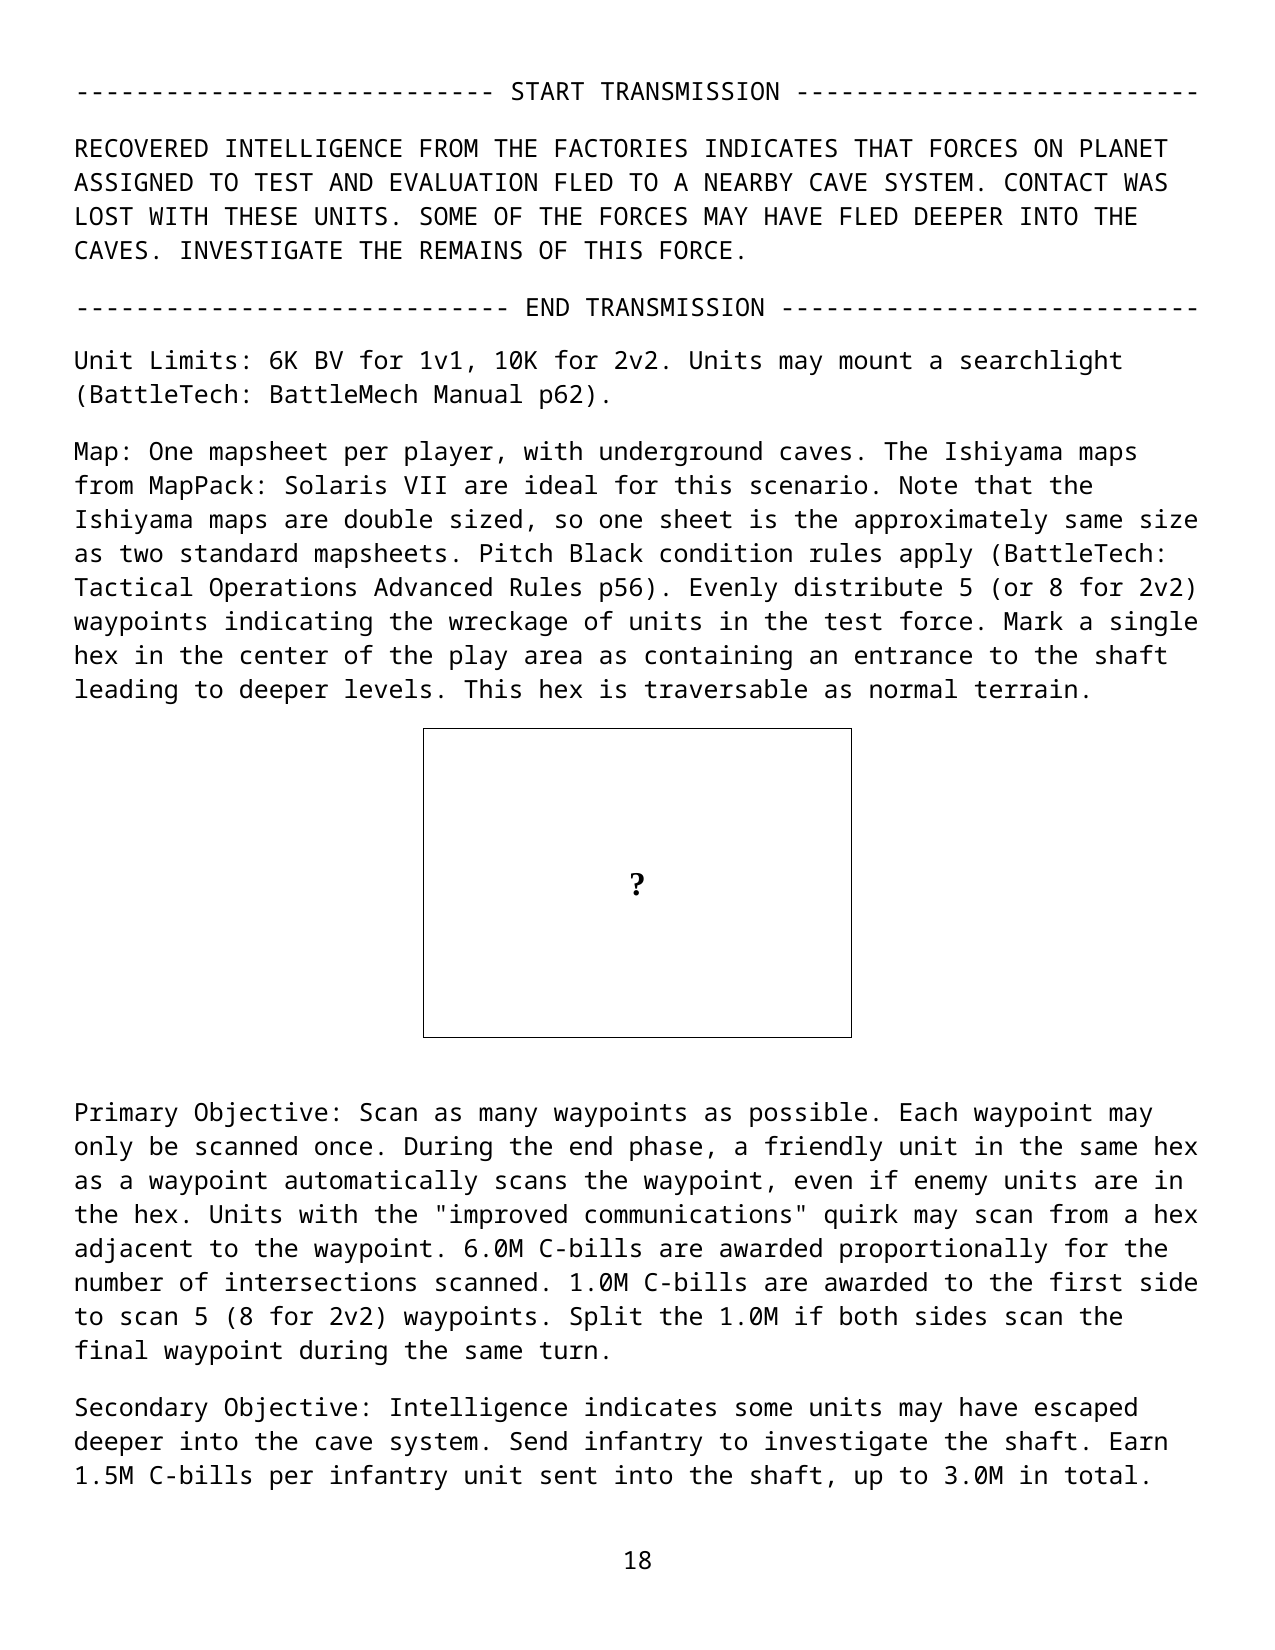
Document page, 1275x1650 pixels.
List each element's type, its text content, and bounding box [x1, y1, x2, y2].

text Map: One mapsheet per player, with underground caves. The Ishiyama maps from MapPack: Solaris VII are ideal for this scenario. Note that the Ishiyama maps are double sized, so one sheet is the approximately same size as two standard mapsheets. Pitch Black condition rules apply (BattleTech: Tactical Operations Advanced Rules p56). Evenly distribute 5 (or 8 for 2v2) waypoints indicating the wreckage of units in the test force. Mark a single hex in the center of the play area as containing an entrance to the shaft leading to deeper levels. This hex is traversable as normal terrain. [73, 433, 1201, 706]
text Primary Objective: Scan as many waypoints as possible. Each waypoint may only be scanned once. During the end phase, a friendly unit in the same hex as a waypoint automatically scans the waypoint, even if enemy units are in the hex. Units with the "improved communications" quirk may scan from a hex adjacent to the waypoint. 6.0M C-bills are awarded proportionally for the number of intersections scanned. 1.0M C-bills are awarded to the first side to scan 5 (8 for 2v2) waypoints. Split the 1.0M if both sides scan the final waypoint during the same turn. [73, 1094, 1201, 1367]
text Unit Limits: 6K BV for 1v1, 10K for 2v2. Units may mount a searchlight (BattleTech: BattleMech Manual p62). [73, 342, 1201, 411]
subtitle MISSION 4 [73, 323, 1201, 342]
text Secondary Objective: Intelligence indicates some units may have escaped deeper into the cave system. Send infantry to investigate the shaft. Earn 1.5M C-bills per infantry unit sent into the shaft, up to 3.0M in total. [73, 1389, 1201, 1492]
text ----------------------------- END TRANSMISSION ---------------------------- [73, 267, 1201, 323]
text RECOVERED INTELLIGENCE FROM THE FACTORIES INDICATES THAT FORCES ON PLANET ASSIGNED TO TEST AND EVALUATION FLED TO A NEARBY CAVE SYSTEM. CONTACT WAS LOST WITH THESE UNITS. SOME OF THE FORCES MAY HAVE FLED DEEPER INTO THE CAVES. INVESTIGATE THE REMAINS OF THIS FORCE. [73, 108, 1201, 267]
text ---------------------------- START TRANSMISSION --------------------------- [73, 73, 1201, 108]
